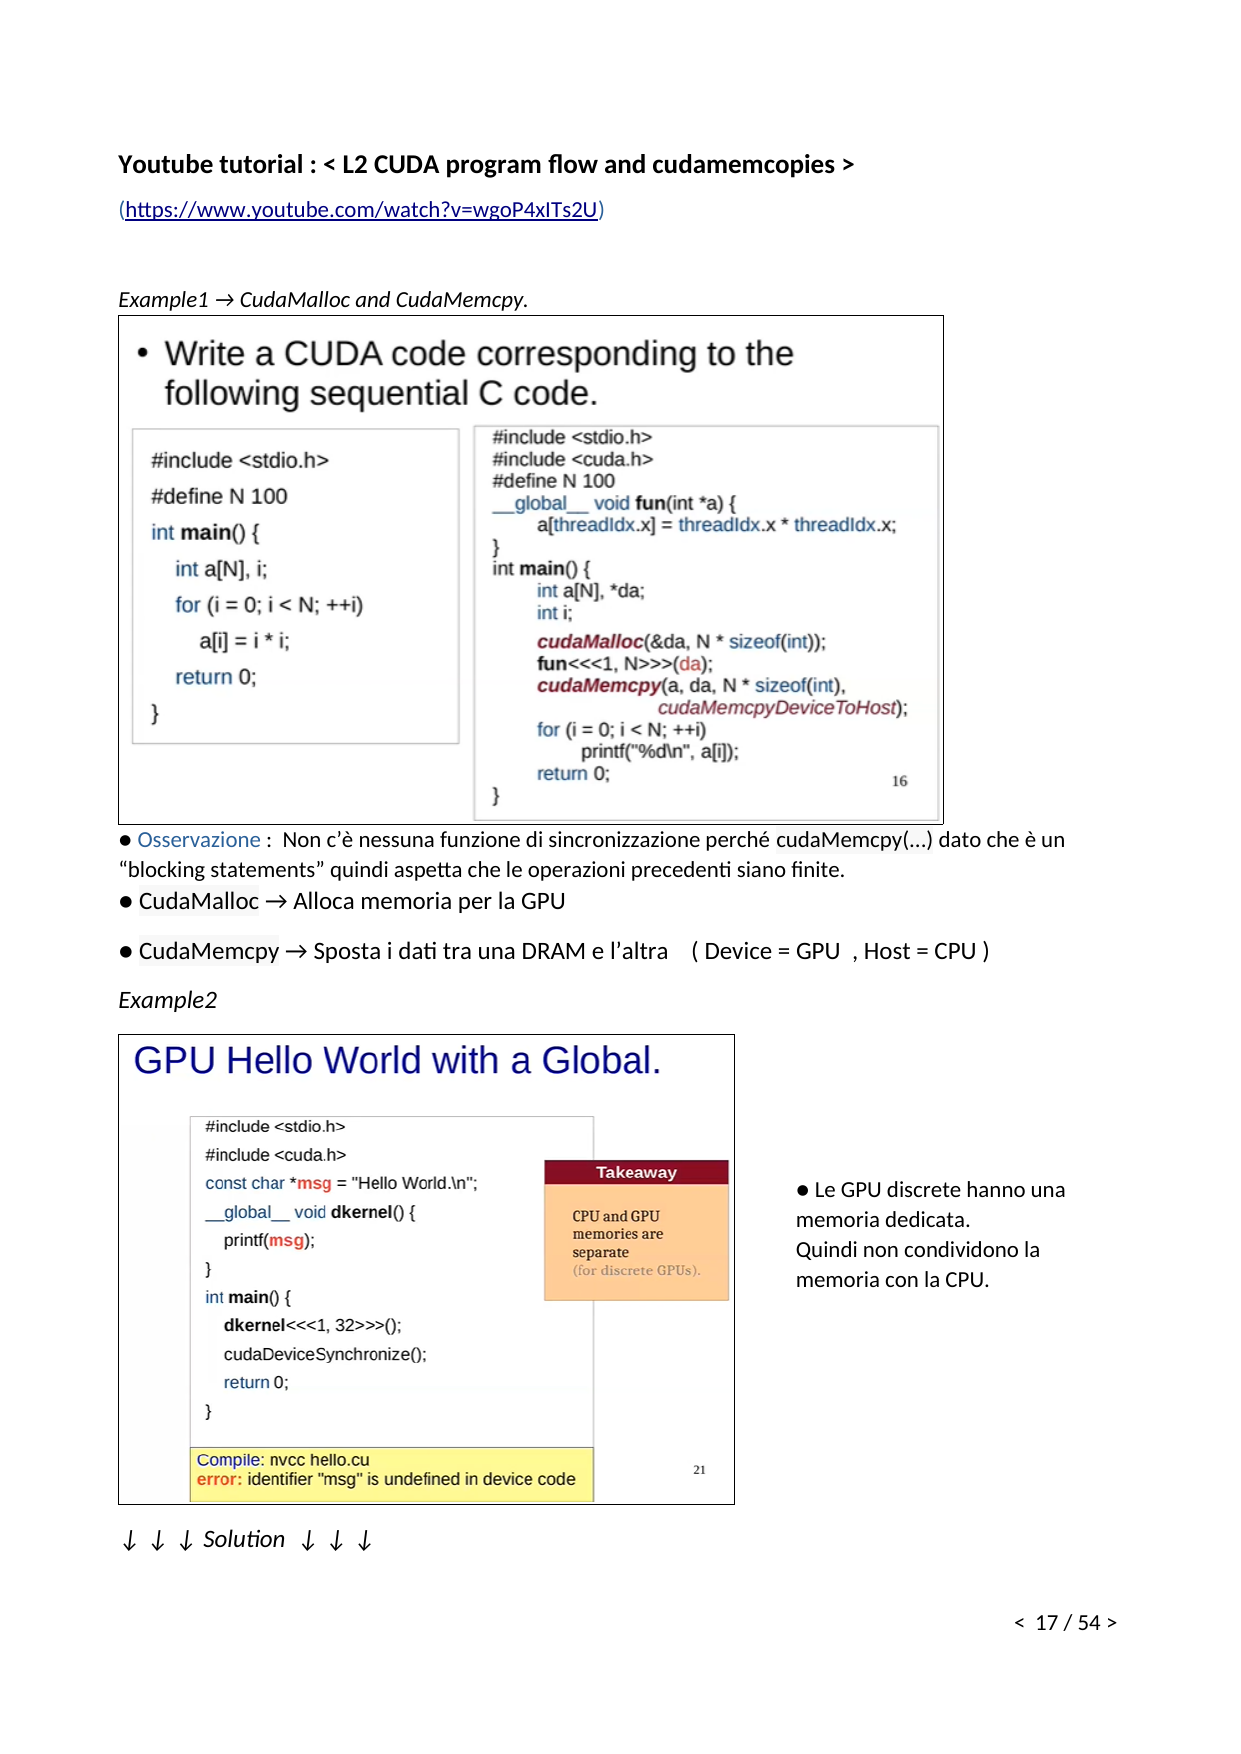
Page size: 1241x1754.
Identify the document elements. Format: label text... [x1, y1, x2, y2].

text ● Osservazione : Non c’è nessuna funzione di sincronizzazione perché cudaMemcpy(...) dato che è un “blocking statements” quindi aspetta che le operazioni precedenti siano finite. [118, 826, 1122, 883]
text ● CudaMemcpy → Sposta i dati tra una DRAM e l’altra ( Device = GPU , Host = CPU ) [118, 935, 1122, 966]
text ↓ ↓ ↓ Solution ↓ ↓ ↓ [118, 1523, 1122, 1554]
picture [121, 1037, 732, 1502]
picture [121, 318, 941, 821]
text (https://www.youtube.com/watch?v=wgoP4xITs2U) [118, 195, 1122, 223]
text Example1 → CudaMalloc and CudaMemcpy. [118, 285, 1122, 313]
text ● CudaMalloc → Alloca memoria per la GPU [118, 885, 1122, 916]
subtitle Youtube tutorial : < L2 CUDA program flow and cudamemcopies > [118, 148, 1122, 181]
text Example2 [118, 984, 1122, 1015]
